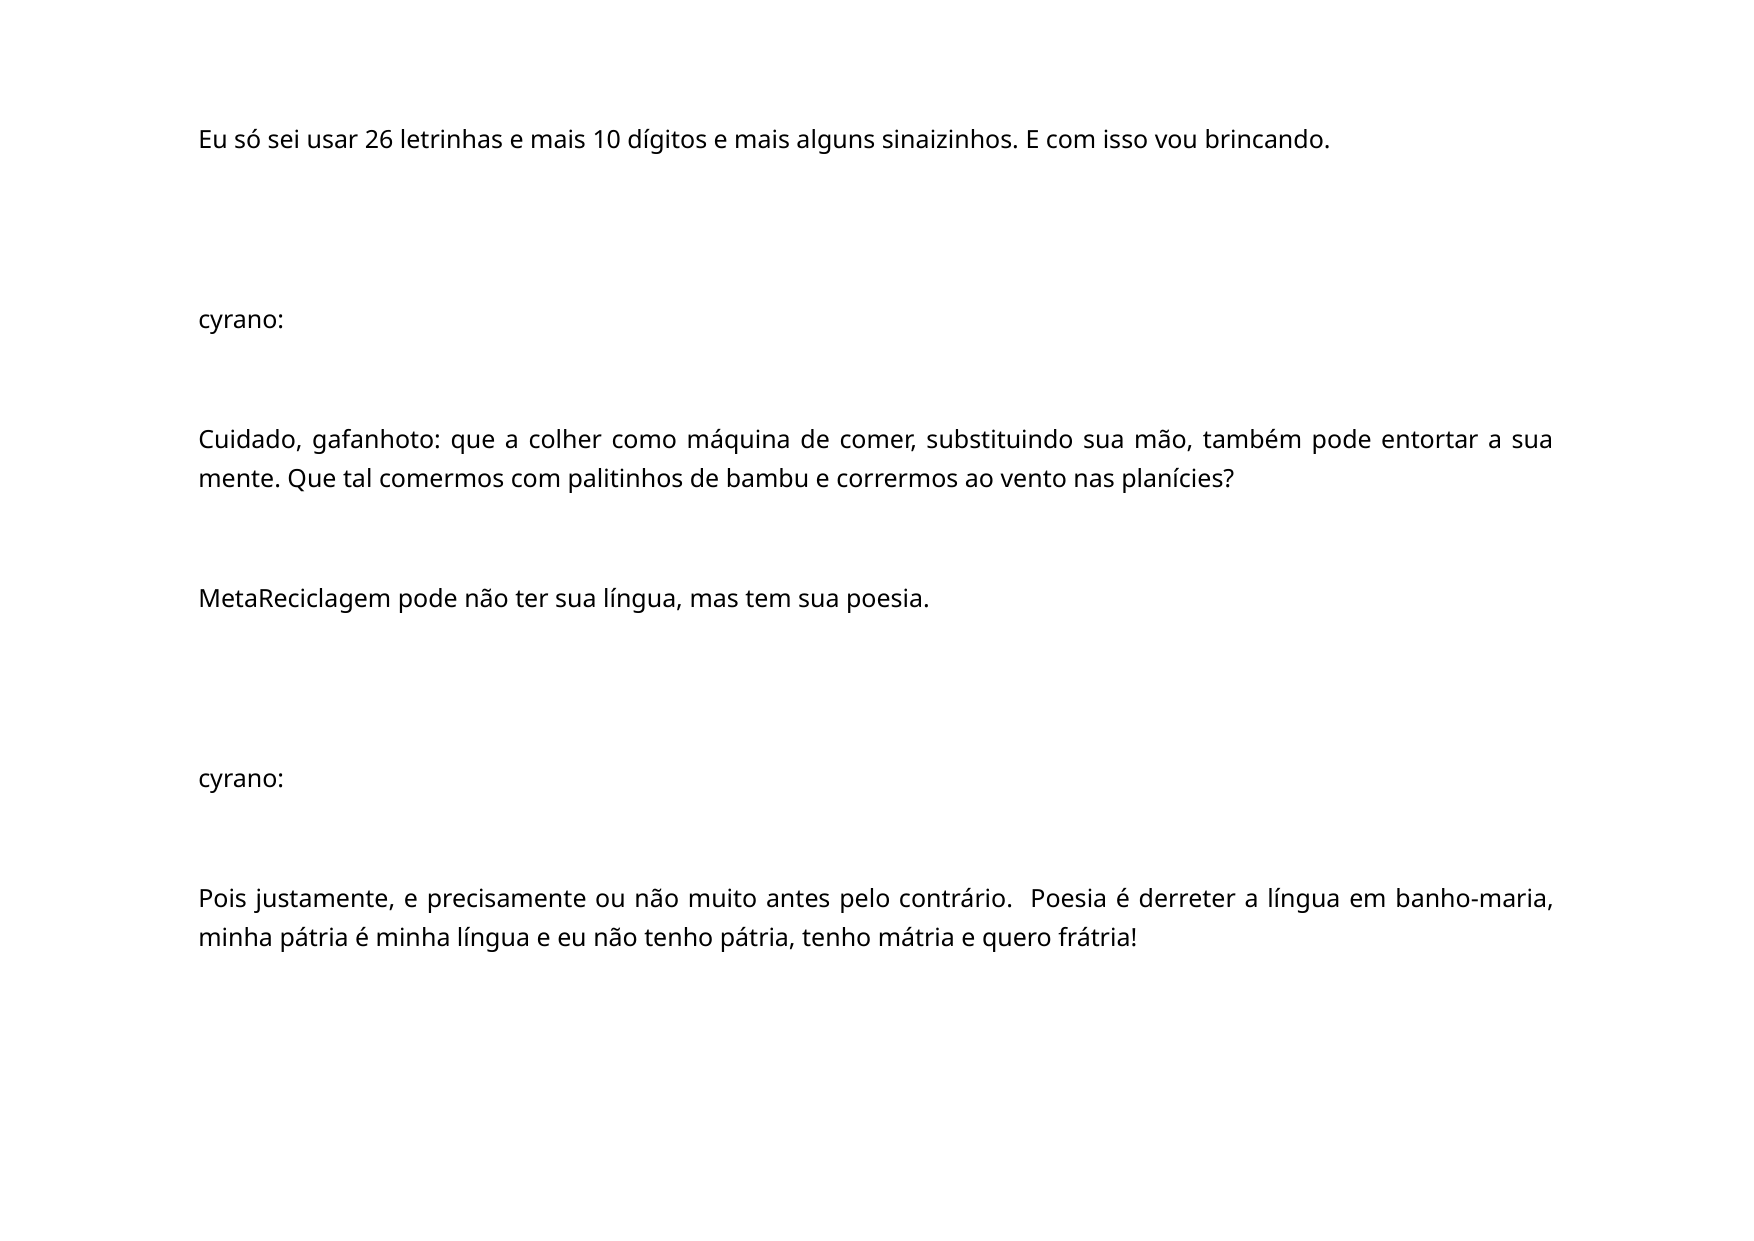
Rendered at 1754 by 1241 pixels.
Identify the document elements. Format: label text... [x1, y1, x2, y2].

text Eu só sei usar 26 letrinhas e mais 10 dígitos e mais alguns sinaizinhos. E com isso vou brincando. [198, 122, 1556, 156]
text Pois justamente, e precisamente ou não muito antes pelo contrário. Poesia é derreter a língua em banho-maria, minha pátria é minha língua e eu não tenho pátria, tenho mátria e quero frátria! [198, 881, 1556, 954]
text cyrano: [198, 761, 1556, 795]
text cyrano: [198, 302, 1556, 336]
text MetaReciclagem pode não ter sua língua, mas tem sua poesia. [198, 581, 1556, 615]
text Cuidado, gafanhoto: que a colher como máquina de comer, substituindo sua mão, também pode entortar a sua mente. Que tal comermos com palitinhos de bambu e corrermos ao vento nas planícies? [198, 422, 1556, 495]
